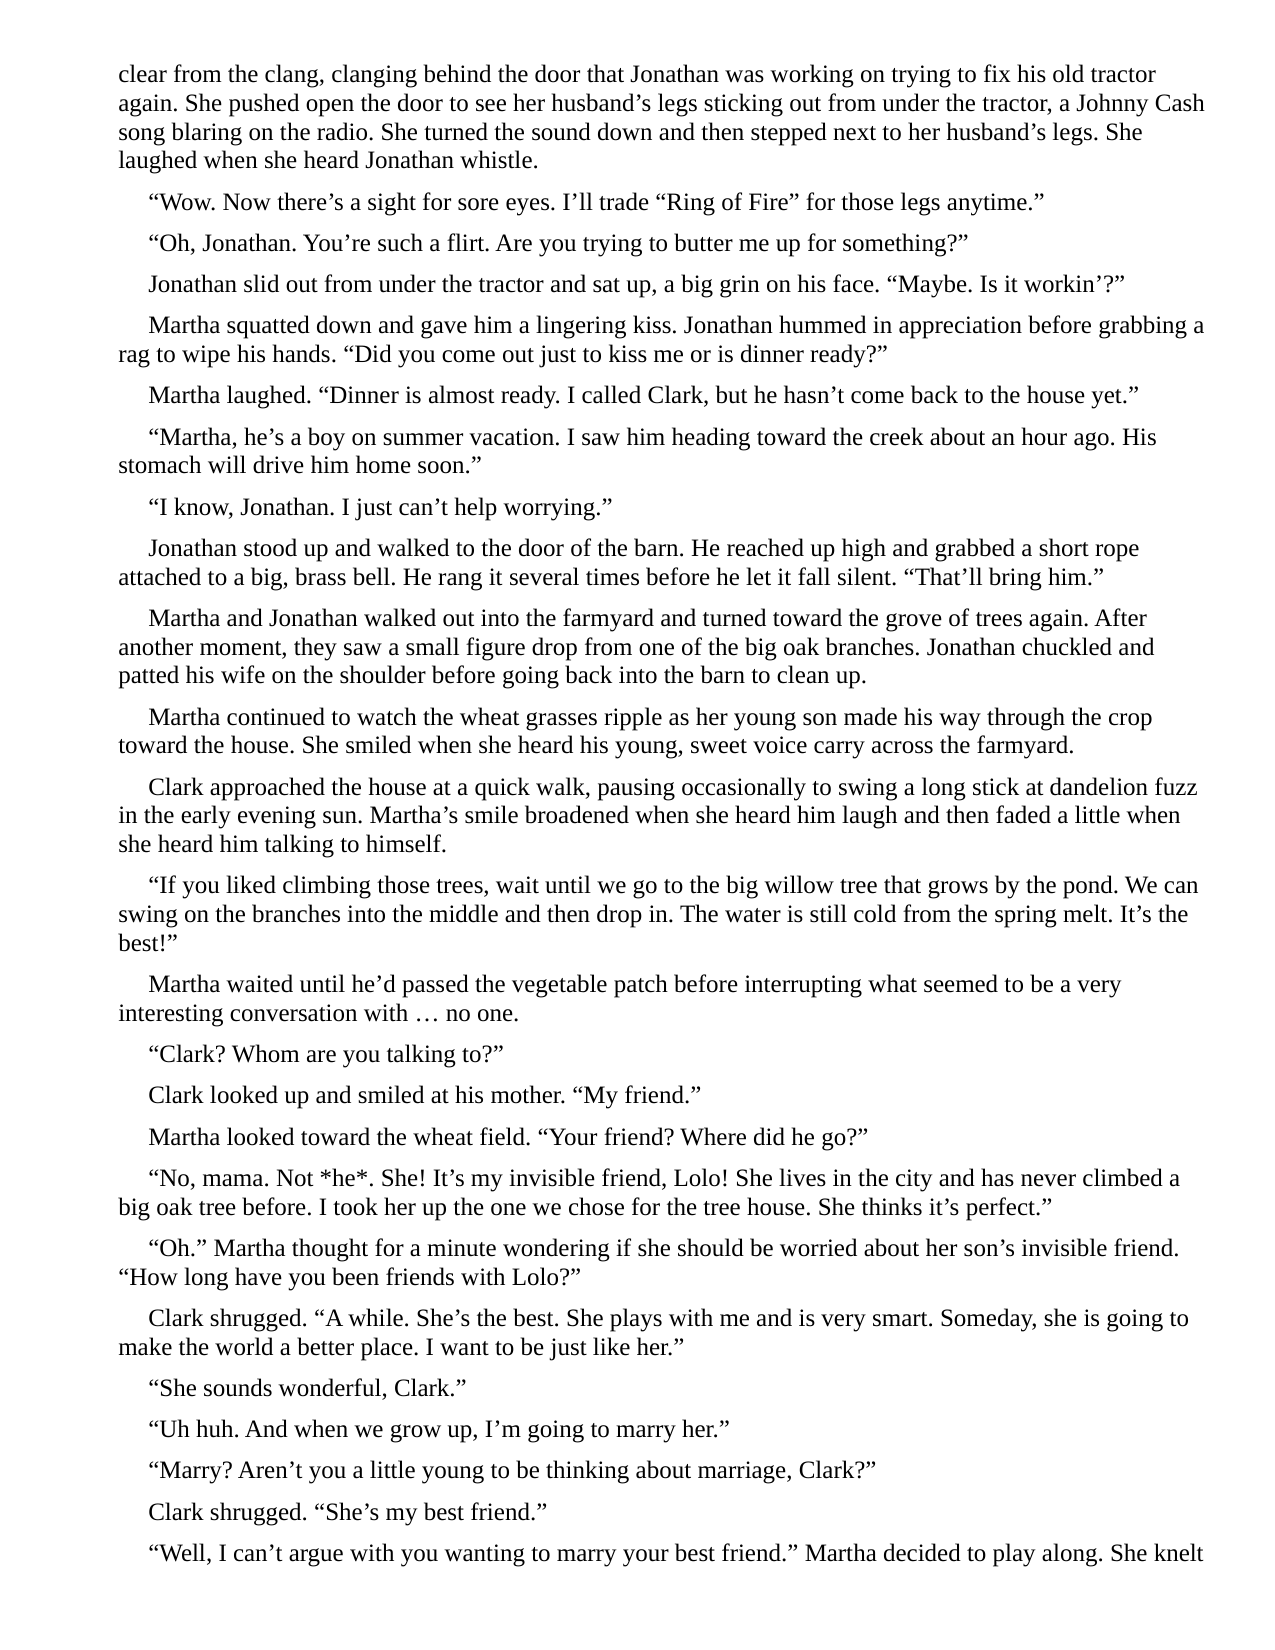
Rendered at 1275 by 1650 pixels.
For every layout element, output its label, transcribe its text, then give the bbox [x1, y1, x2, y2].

text Martha waited until he’d passed the vegetable patch before interrupting what seemed to be a very interesting conversation with … no one. [118, 969, 1216, 1027]
text “Wow. Now there’s a sight for sore eyes. I’ll trade “Ring of Fire” for those legs anytime.” [118, 187, 1216, 215]
text Clark shrugged. “She’s my best friend.” [118, 1497, 1216, 1525]
text clear from the clang, clanging behind the door that Jonathan was working on trying to fix his old tractor again. She pushed open the door to see her husband’s legs sticking out from under the tractor, a Johnny Cash song blaring on the radio. She turned the sound down and then stepped next to her husband’s legs. She laughed when she heard Jonathan whistle. [118, 59, 1216, 174]
text Martha laughed. “Dinner is almost ready. I called Clark, but he hasn’t come back to the house yet.” [118, 380, 1216, 409]
text Martha and Jonathan walked out into the farmyard and turned toward the grove of trees again. After another moment, they saw a small figure drop from one of the big oak branches. Jonathan chuckled and patted his wife on the shoulder before going back into the barn to clean up. [118, 603, 1216, 689]
text Clark approached the house at a quick walk, pausing occasionally to swing a long stick at dandelion fuzz in the early evening sun. Martha’s smile broadened when she heard him laugh and then faded a little when she heard him talking to himself. [118, 772, 1216, 858]
text Jonathan slid out from under the tractor and sat up, a big grin on his face. “Maybe. Is it workin’?” [118, 269, 1216, 298]
text Martha continued to watch the wheat grasses ripple as her young son made his way through the crop toward the house. She smiled when she heard his young, sweet voice carry across the farmyard. [118, 702, 1216, 759]
text “Oh, Jonathan. You’re such a flirt. Are you trying to butter me up for something?” [118, 228, 1216, 257]
text Martha looked toward the wheat field. “Your friend? Where did he go?” [118, 1122, 1216, 1150]
text “Uh huh. And when we grow up, I’m going to marry her.” [118, 1414, 1216, 1443]
text “No, mama. Not *he*. She! It’s my invisible friend, Lolo! She lives in the city and has never climbed a big oak tree before. I took her up the one we chose for the tree house. She thinks it’s perfect.” [118, 1163, 1216, 1220]
text “If you liked climbing those trees, wait until we go to the big willow tree that grows by the pond. We can swing on the branches into the middle and then drop in. The water is still cold from the spring melt. It’s the best!” [118, 870, 1216, 957]
text “Oh.” Martha thought for a minute wondering if she should be worried about her son’s invisible friend. “How long have you been friends with Lolo?” [118, 1233, 1216, 1290]
text “Marry? Aren’t you a little young to be thinking about marriage, Clark?” [118, 1455, 1216, 1484]
text Clark shrugged. “A while. She’s the best. She plays with me and is very smart. Someday, she is going to make the world a better place. I want to be just like her.” [118, 1303, 1216, 1360]
text Jonathan stood up and walked to the door of the barn. He reached up high and grabbed a short rope attached to a big, brass bell. He rang it several times before he let it fall silent. “That’ll bring him.” [118, 533, 1216, 590]
text “I know, Jonathan. I just can’t help worrying.” [118, 492, 1216, 520]
text “Martha, he’s a boy on summer vacation. I saw him heading toward the creek about an hour ago. His stomach will drive him home soon.” [118, 422, 1216, 479]
text Martha squatted down and gave him a lingering kiss. Jonathan hummed in appreciation before grabbing a rag to wipe his hands. “Did you come out just to kiss me or is dinner ready?” [118, 310, 1216, 368]
text “Clark? Whom are you talking to?” [118, 1039, 1216, 1068]
text “Well, I can’t argue with you wanting to marry your best friend.” Martha decided to play along. She knelt [118, 1538, 1216, 1567]
text Clark looked up and smiled at his mother. “My friend.” [118, 1080, 1216, 1109]
text “She sounds wonderful, Clark.” [118, 1373, 1216, 1402]
